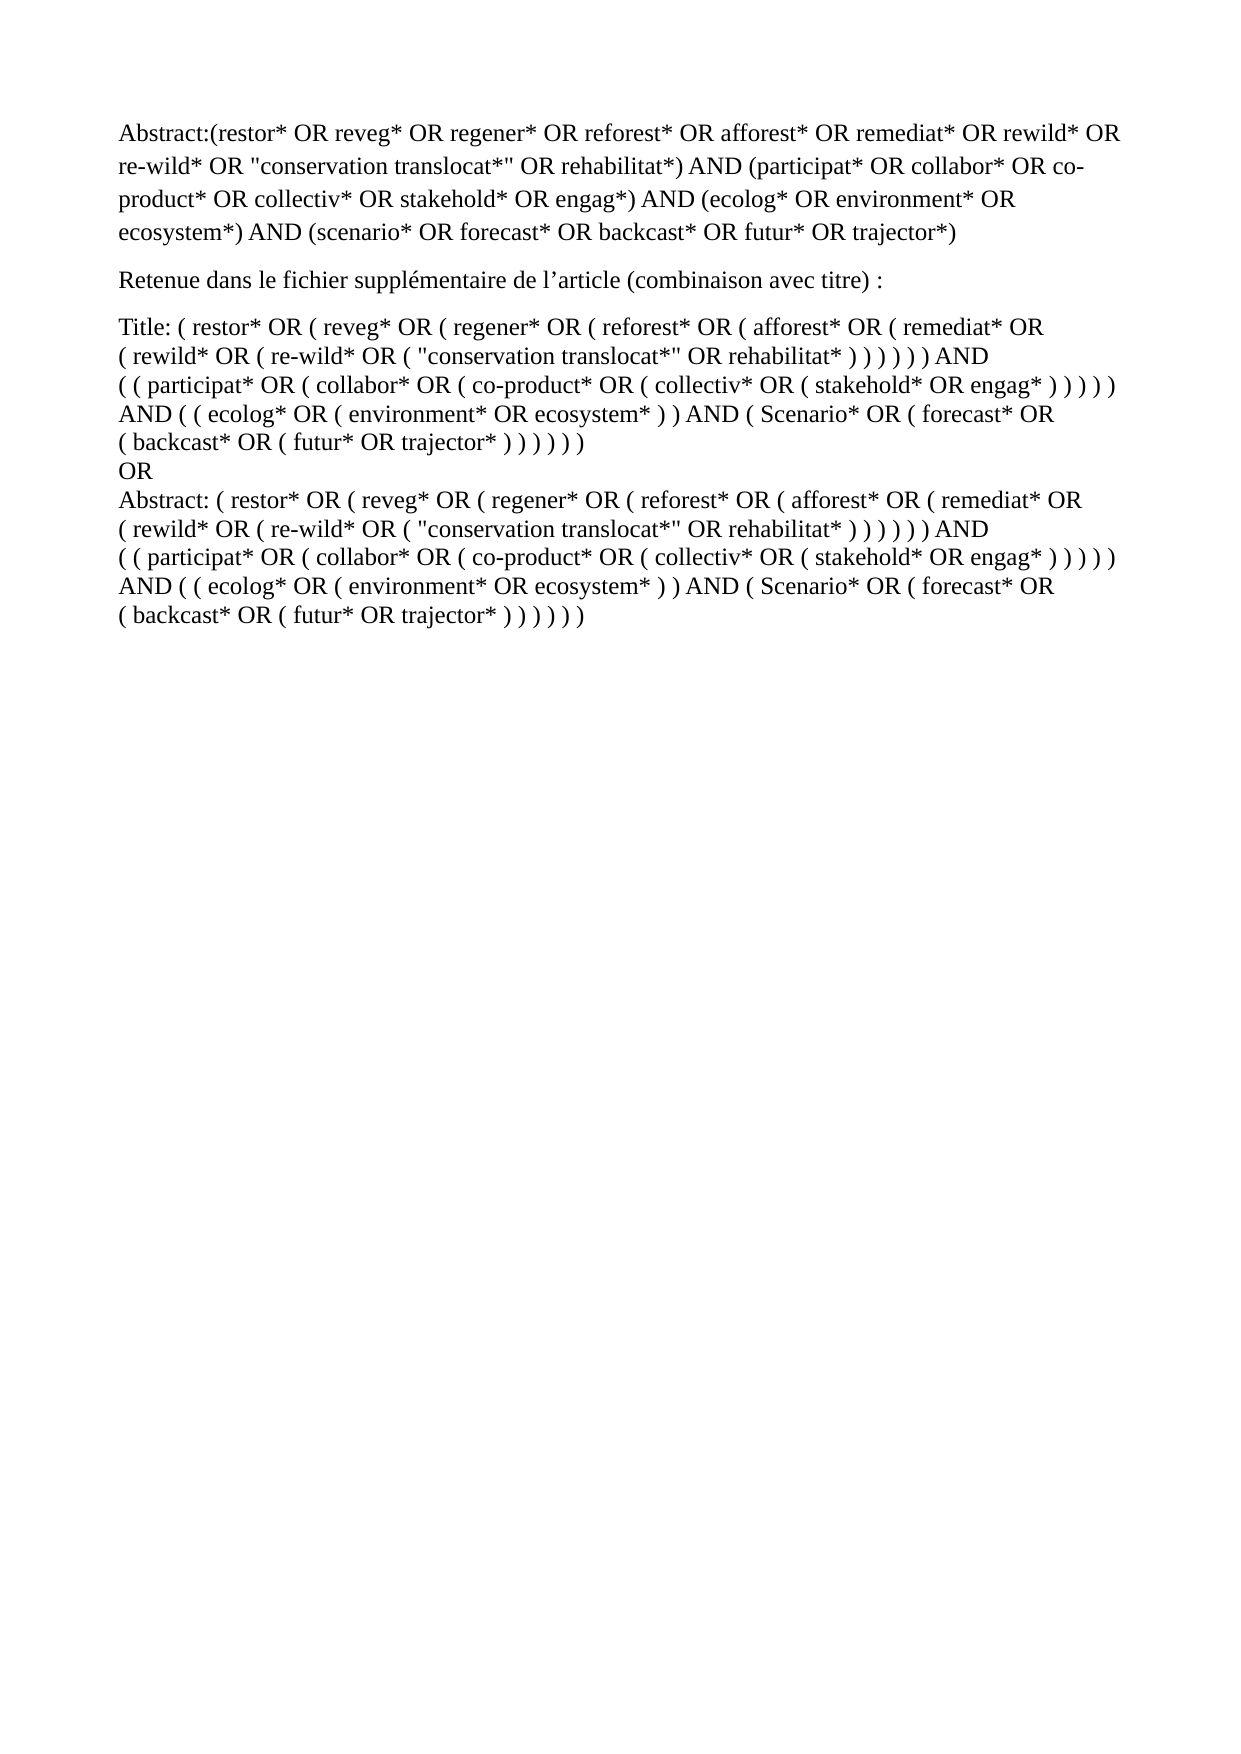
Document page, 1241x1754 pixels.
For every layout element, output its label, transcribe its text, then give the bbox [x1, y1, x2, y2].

text Title: ( restor* OR ( reveg* OR ( regener* OR ( reforest* OR ( afforest* OR ( remediat* OR ( rewild* OR ( re-wild* OR ( "conservation translocat*" OR rehabilitat* ) ) ) ) ) ) AND ( ( participat* OR ( collabor* OR ( co-product* OR ( collectiv* OR ( stakehold* OR engag* ) ) ) ) ) AND ( ( ecolog* OR ( environment* OR ecosystem* ) ) AND ( Scenario* OR ( forecast* OR ( backcast* OR ( futur* OR trajector* ) ) ) ) ) ) [118, 312, 1122, 456]
text OR [118, 456, 1122, 485]
text Retenue dans le fichier supplémentaire de l’article (combinaison avec titre) : [118, 265, 1122, 293]
text Abstract:(restor* OR reveg* OR regener* OR reforest* OR afforest* OR remediat* OR rewild* OR re-wild* OR "conservation translocat*" OR rehabilitat*) AND (participat* OR collabor* OR co-product* OR collectiv* OR stakehold* OR engag*) AND (ecolog* OR environment* OR ecosystem*) AND (scenario* OR forecast* OR backcast* OR futur* OR trajector*) [118, 118, 1122, 246]
text Abstract: ( restor* OR ( reveg* OR ( regener* OR ( reforest* OR ( afforest* OR ( remediat* OR ( rewild* OR ( re-wild* OR ( "conservation translocat*" OR rehabilitat* ) ) ) ) ) ) AND ( ( participat* OR ( collabor* OR ( co-product* OR ( collectiv* OR ( stakehold* OR engag* ) ) ) ) ) AND ( ( ecolog* OR ( environment* OR ecosystem* ) ) AND ( Scenario* OR ( forecast* OR ( backcast* OR ( futur* OR trajector* ) ) ) ) ) ) [118, 485, 1122, 629]
